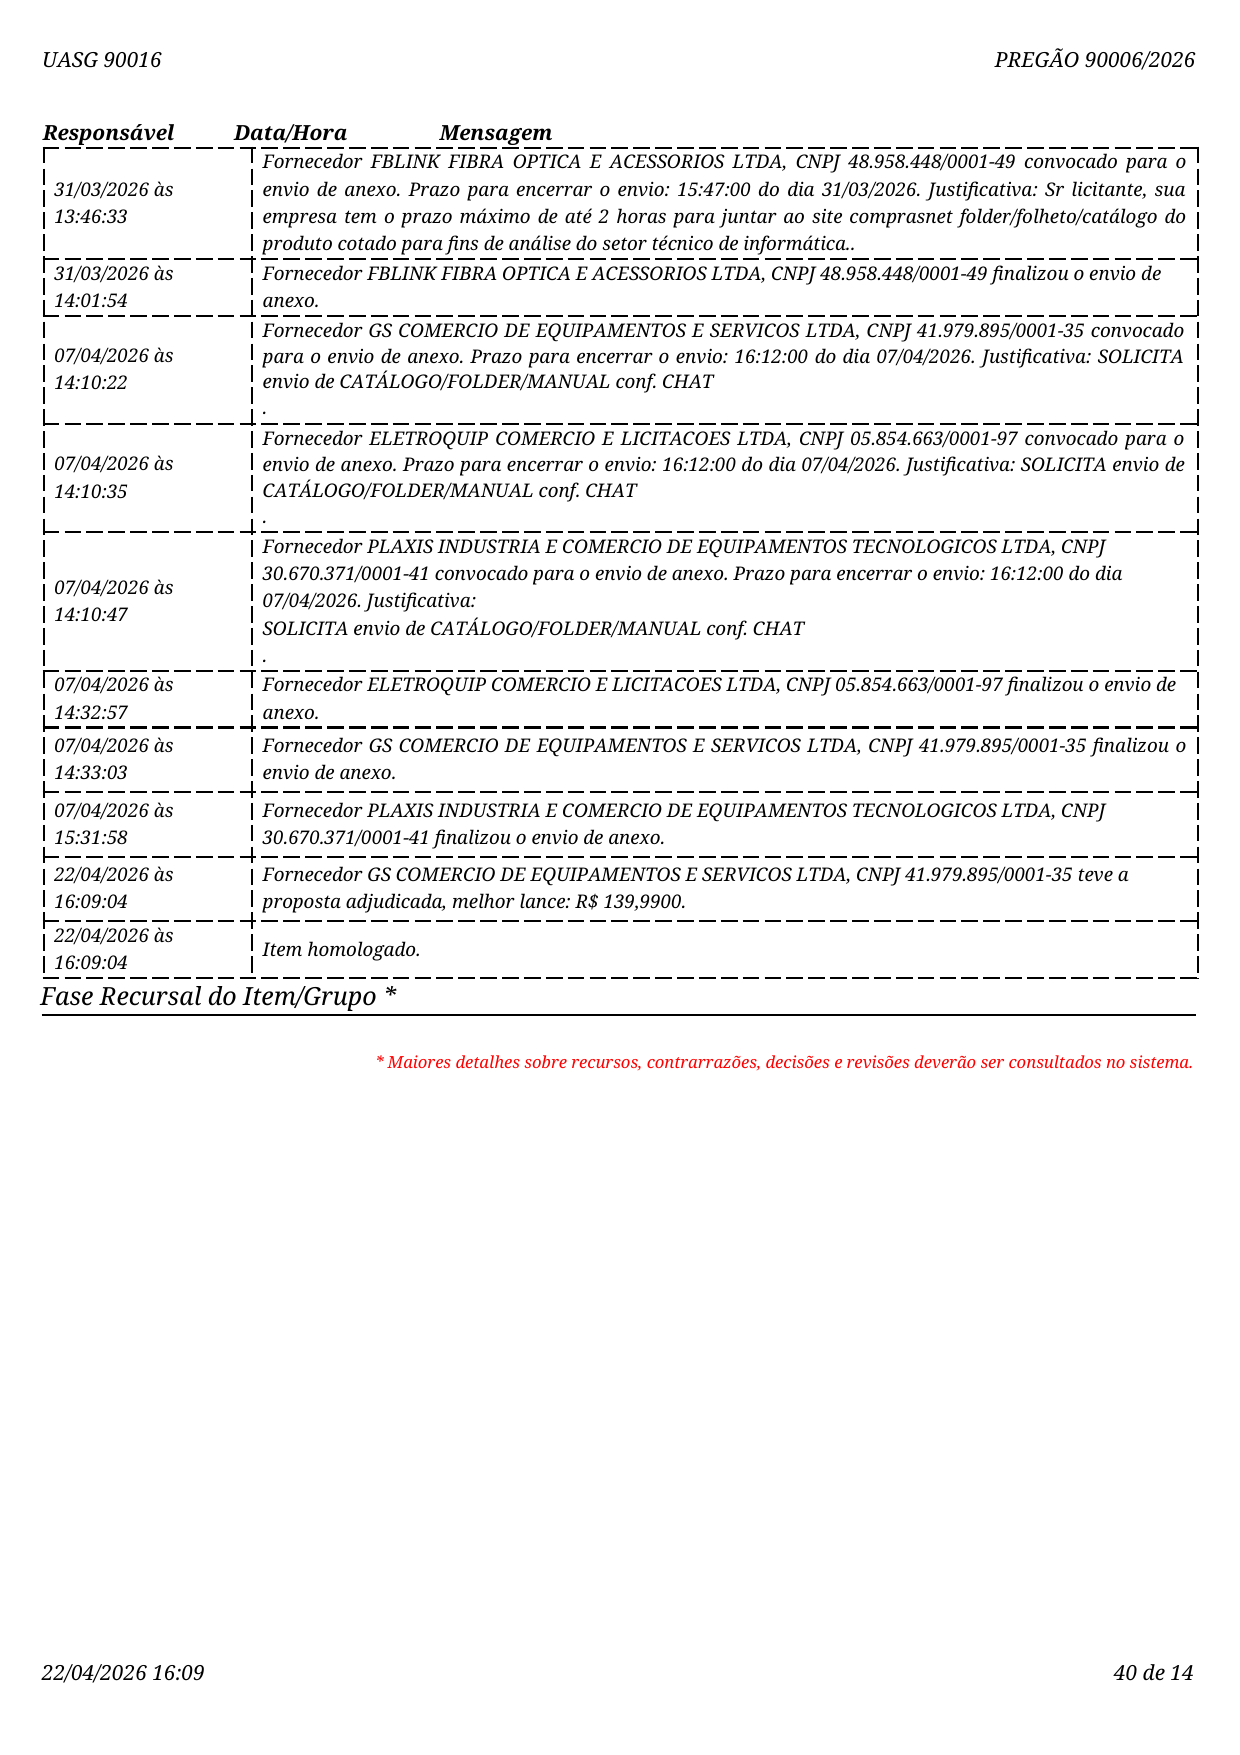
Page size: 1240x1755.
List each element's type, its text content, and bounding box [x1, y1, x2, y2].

table_cell 07/04/2026 às 14:33:03 [44, 726, 252, 791]
table_cell Fornecedor ELETROQUIP COMERCIO E LICITACOES LTDA, CNPJ 05.854.663/0001-97 finalizou o envio de anexo. [252, 670, 1198, 726]
table_cell 07/04/2026 às 14:32:57 [44, 670, 252, 726]
table_cell Fornecedor GS COMERCIO DE EQUIPAMENTOS E SERVICOS LTDA, CNPJ 41.979.895/0001-35 teve a proposta adjudicada, melhor lance: R$ 139,9900. [252, 856, 1198, 920]
table_cell 07/04/2026 às 14:10:35 [44, 423, 252, 531]
text * Maiores detalhes sobre recursos, contrarrazões, decisões e revisões deverão ser consultados no sistema. [42, 1050, 1196, 1073]
table_cell 31/03/2026 às 13:46:33 [44, 147, 252, 258]
text Fase Recursal do Item/Grupo * [40, 979, 1196, 1013]
table_cell 31/03/2026 às 14:01:54 [44, 258, 252, 314]
table_cell Fornecedor ELETROQUIP COMERCIO E LICITACOES LTDA, CNPJ 05.854.663/0001-97 convocado para o envio de anexo. Prazo para encerrar o envio: 16:12:00 do dia 07/04/2026. Justificativa: SOLICITA envio de CATÁLOGO/FOLDER/MANUAL conf. CHAT . [252, 423, 1198, 531]
table_cell 22/04/2026 às 16:09:04 [44, 856, 252, 920]
table_cell Fornecedor FBLINK FIBRA OPTICA E ACESSORIOS LTDA, CNPJ 48.958.448/0001-49 convocado para o envio de anexo. Prazo para encerrar o envio: 15:47:00 do dia 31/03/2026. Justificativa: Sr licitante, sua empresa tem o prazo máximo de até 2 horas para juntar ao site comprasnet folder/folheto/catálogo do produto cotado para fins de análise do setor técnico de informática.. [252, 147, 1198, 258]
table_cell Fornecedor FBLINK FIBRA OPTICA E ACESSORIOS LTDA, CNPJ 48.958.448/0001-49 finalizou o envio de anexo. [252, 258, 1198, 314]
table_cell Item homologado. [252, 920, 1198, 977]
table_cell Fornecedor PLAXIS INDUSTRIA E COMERCIO DE EQUIPAMENTOS TECNOLOGICOS LTDA, CNPJ 30.670.371/0001-41 finalizou o envio de anexo. [252, 791, 1198, 856]
table_cell 07/04/2026 às 14:10:47 [44, 531, 252, 670]
table_cell Fornecedor GS COMERCIO DE EQUIPAMENTOS E SERVICOS LTDA, CNPJ 41.979.895/0001-35 convocado para o envio de anexo. Prazo para encerrar o envio: 16:12:00 do dia 07/04/2026. Justificativa: SOLICITA envio de CATÁLOGO/FOLDER/MANUAL conf. CHAT . [252, 315, 1198, 423]
table_cell 22/04/2026 às 16:09:04 [44, 920, 252, 977]
table_cell 07/04/2026 às 15:31:58 [44, 791, 252, 856]
table_cell Fornecedor GS COMERCIO DE EQUIPAMENTOS E SERVICOS LTDA, CNPJ 41.979.895/0001-35 finalizou o envio de anexo. [252, 726, 1198, 791]
table_cell 07/04/2026 às 14:10:22 [44, 315, 252, 423]
table_cell Fornecedor PLAXIS INDUSTRIA E COMERCIO DE EQUIPAMENTOS TECNOLOGICOS LTDA, CNPJ 30.670.371/0001-41 convocado para o envio de anexo. Prazo para encerrar o envio: 16:12:00 do dia 07/04/2026. Justificativa: SOLICITA envio de CATÁLOGO/FOLDER/MANUAL conf. CHAT . [252, 531, 1198, 670]
